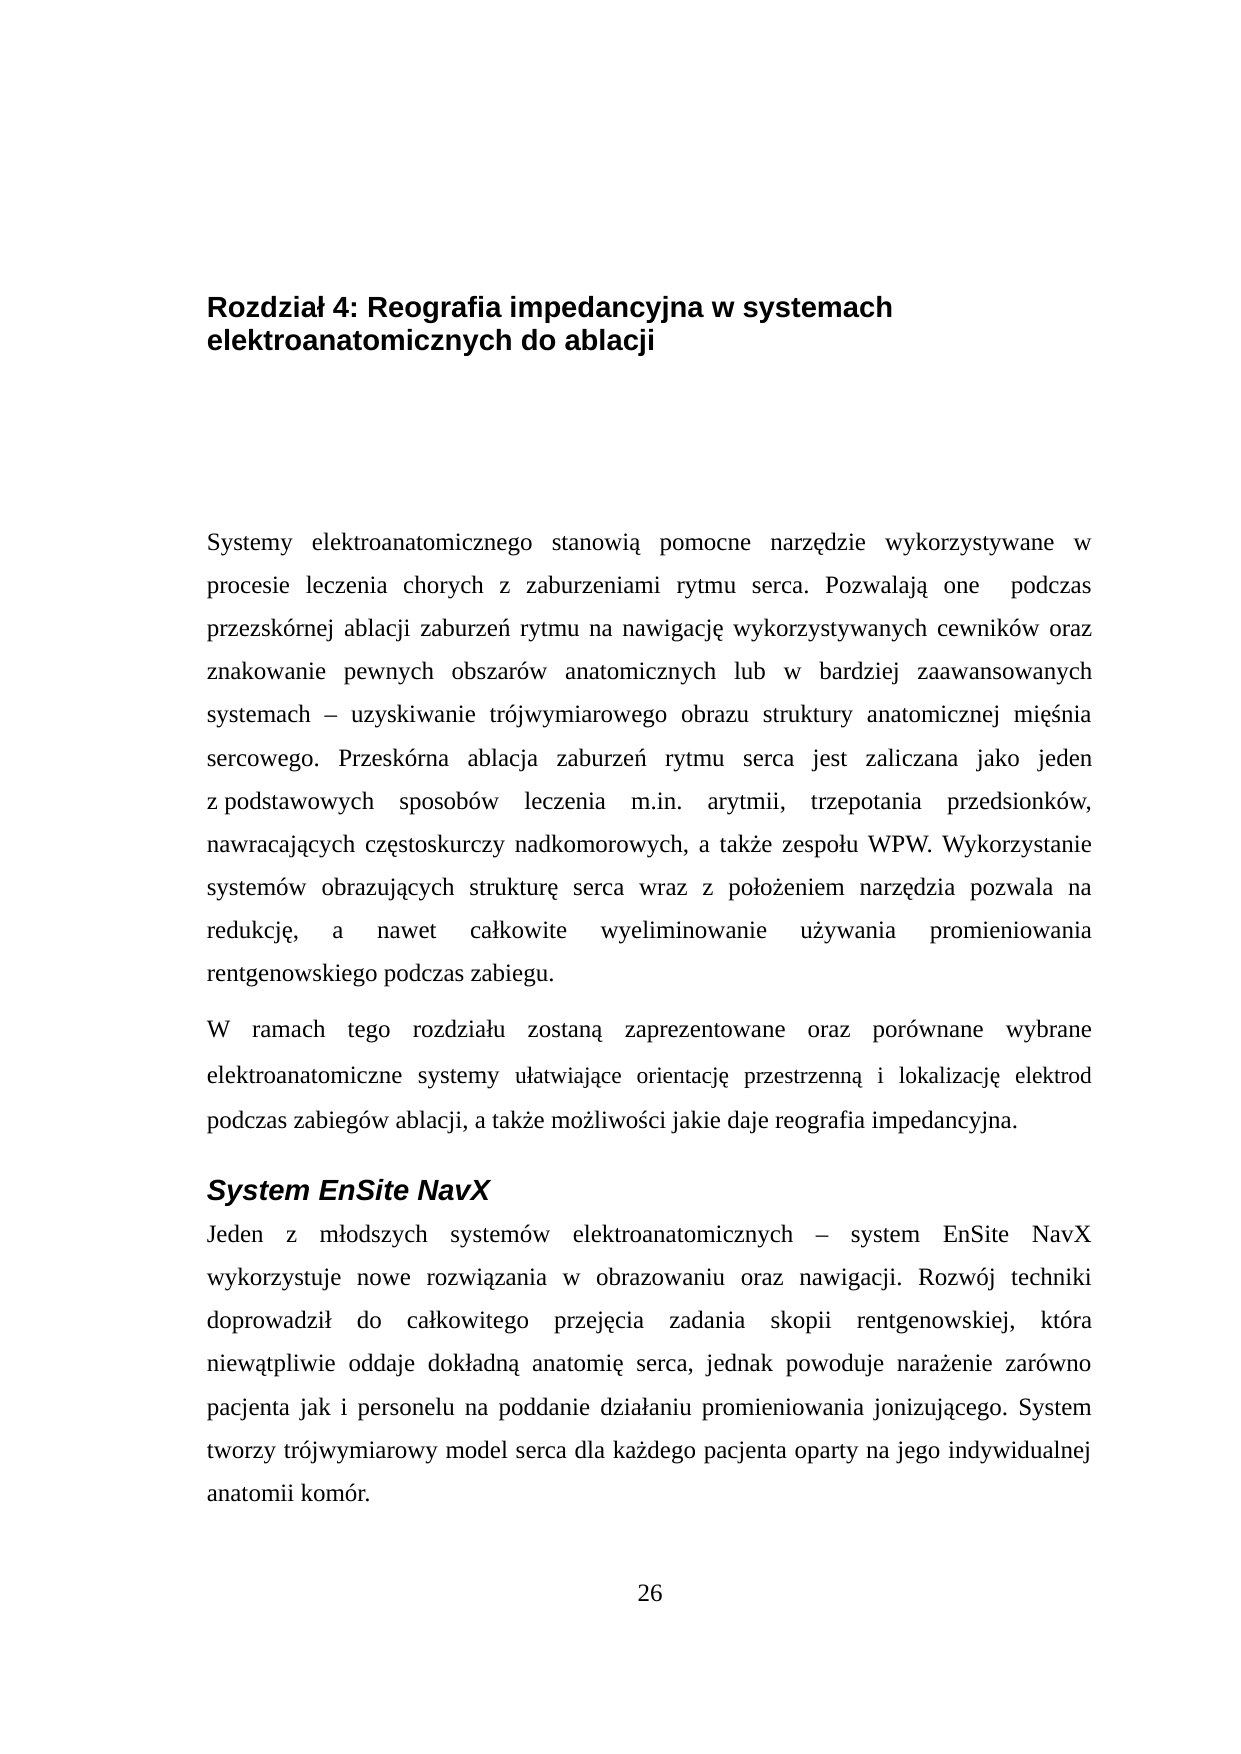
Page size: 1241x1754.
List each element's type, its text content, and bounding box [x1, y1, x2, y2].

subtitle System EnSite NavX [207, 1173, 1093, 1207]
text Jeden z młodszych systemów elektroanatomicznych – system EnSite NavX wykorzystuje nowe rozwiązania w obrazowaniu oraz nawigacji. Rozwój techniki doprowadził do całkowitego przejęcia zadania skopii rentgenowskiej, która niewątpliwie oddaje dokładną anatomię serca, jednak powoduje narażenie zarówno pacjenta jak i personelu na poddanie działaniu promieniowania jonizującego. System tworzy trójwymiarowy model serca dla każdego pacjenta oparty na jego indywidualnej anatomii komór. [207, 1219, 1093, 1507]
subtitle Rozdział 4: Reografia impedancyjna w systemach elektroanatomicznych do ablacji [207, 290, 1093, 357]
text Systemy elektroanatomicznego stanowią pomocne narzędzie wykorzystywane w procesie leczenia chorych z zaburzeniami rytmu serca. Pozwalają one podczas przezskórnej ablacji zaburzeń rytmu na nawigację wykorzystywanych cewników oraz znakowanie pewnych obszarów anatomicznych lub w bardziej zaawansowanych systemach – uzyskiwanie trójwymiarowego obrazu struktury anatomicznej mięśnia sercowego. Przeskórna ablacja zaburzeń rytmu serca jest zaliczana jako jeden z podstawowych sposobów leczenia m.in. arytmii, trzepotania przedsionków, nawracających częstoskurczy nadkomorowych, a także zespołu WPW. Wykorzystanie systemów obrazujących strukturę serca wraz z położeniem narzędzia pozwala na redukcję, a nawet całkowite wyeliminowanie używania promieniowania rentgenowskiego podczas zabiegu. [207, 527, 1093, 987]
text W ramach tego rozdziału zostaną zaprezentowane oraz porównane wybrane elektroanatomiczne systemy ułatwiające orientację przestrzenną i lokalizację elektrod podczas zabiegów ablacji, a także możliwości jakie daje reografia impedancyjna. [207, 1014, 1093, 1134]
